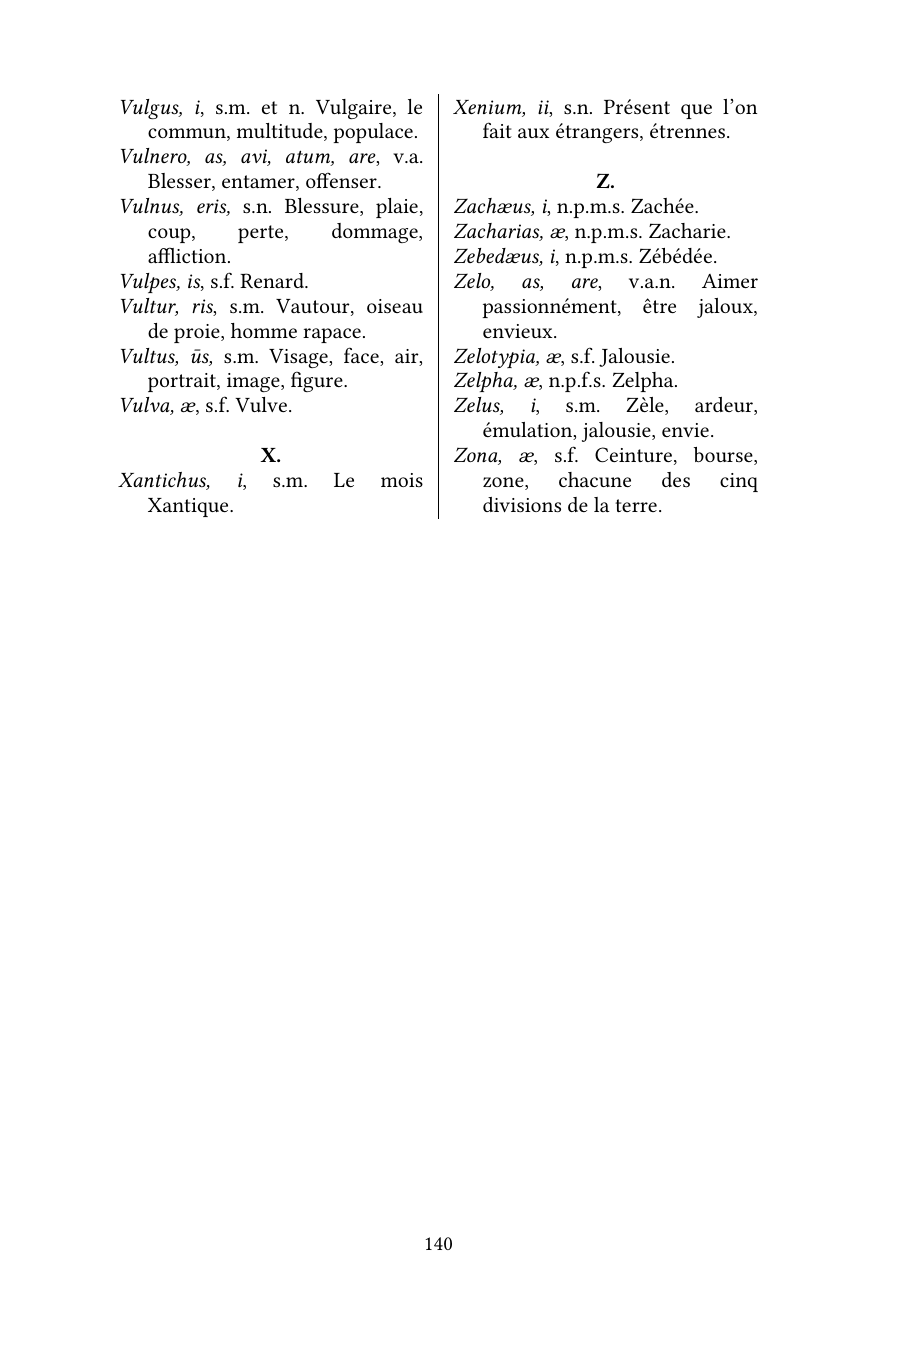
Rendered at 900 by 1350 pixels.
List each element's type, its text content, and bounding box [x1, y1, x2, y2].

text Vulnero, as, avi, atum, are, v.a. Blesser, entamer, offenser. [118, 144, 423, 194]
text Zelus, i, s.m. Zèle, ardeur, émulation, jalousie, envie. [453, 393, 758, 443]
text Vulva, æ, s.f. Vulve. [118, 393, 423, 418]
text Xantichus, i, s.m. Le mois Xantique. [118, 468, 423, 518]
text Zelo, as, are, v.a.n. Aimer passionnément, être jaloux, envieux. [453, 269, 758, 343]
text Xenium, ii, s.n. Présent que l’on fait aux étrangers, étrennes. [453, 94, 758, 144]
text Zelpha, æ, n.p.f.s. Zelpha. [453, 368, 758, 393]
text Zacharias, æ, n.p.m.s. Zacharie. [453, 219, 758, 244]
text Zachæus, i, n.p.m.s. Zachée. [453, 194, 758, 219]
text X. [118, 443, 423, 468]
text Vulpes, is, s.f. Renard. [118, 269, 423, 294]
text Vultur, ris, s.m. Vautour, oiseau de proie, homme rapace. [118, 294, 423, 343]
text Vulgus, i, s.m. et n. Vulgaire, le commun, multitude, populace. [118, 94, 423, 144]
text Vultus, ūs, s.m. Visage, face, air, portrait, image, figure. [118, 343, 423, 393]
text Z. [453, 169, 758, 194]
text Zona, æ, s.f. Ceinture, bourse, zone, chacune des cinq divisions de la terre. [453, 443, 758, 518]
text Zebedæus, i, n.p.m.s. Zébédée. [453, 244, 758, 269]
text Vulnus, eris, s.n. Blessure, plaie, coup, perte, dommage, affliction. [118, 194, 423, 269]
text Zelotypia, æ, s.f. Jalousie. [453, 343, 758, 368]
